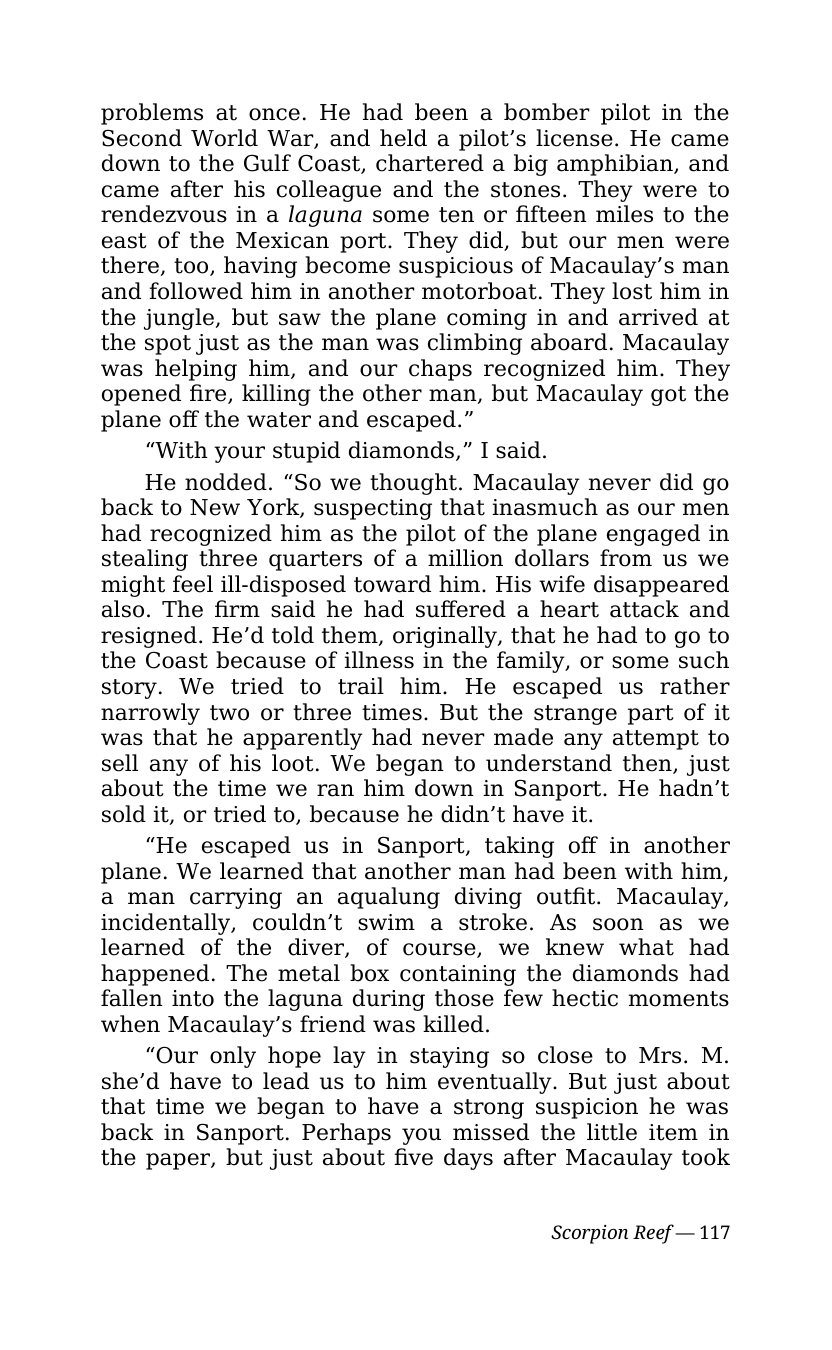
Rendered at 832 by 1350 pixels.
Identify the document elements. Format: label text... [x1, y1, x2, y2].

text He nodded. “So we thought. Macaulay never did go back to New York, suspecting that inasmuch as our men had recognized him as the pilot of the plane engaged in stealing three quarters of a million dollars from us we might feel ill-disposed toward him. His wife disappeared also. The firm said he had suffered a heart attack and resigned. He’d told them, originally, that he had to go to the Coast because of illness in the family, or some such story. We tried to trail him. He escaped us rather narrowly two or three times. But the strange part of it was that he apparently had never made any attempt to sell any of his loot. We began to understand then, just about the time we ran him down in Sanport. He hadn’t sold it, or tried to, because he didn’t have it. [101, 470, 731, 827]
text “He escaped us in Sanport, taking off in another plane. We learned that another man had been with him, a man carrying an aqualung diving outfit. Macaulay, incidentally, couldn’t swim a stroke. As soon as we learned of the diver, of course, we knew what had happened. The metal box containing the diamonds had fallen into the laguna during those few hectic moments when Macaulay’s friend was killed. [101, 833, 731, 1037]
text “With your stupid diamonds,” I said. [101, 438, 731, 464]
text problems at once. He had been a bomber pilot in the Second World War, and held a pilot’s license. He came down to the Gulf Coast, chartered a big amphibian, and came after his colleague and the stones. They were to rendezvous in a laguna some ten or fifteen miles to the east of the Mexican port. They did, but our men were there, too, having become suspicious of Macaulay’s man and followed him in another motorboat. They lost him in the jungle, but saw the plane coming in and arrived at the spot just as the man was climbing aboard. Macaulay was helping him, and our chaps recognized him. They opened fire, killing the other man, but Macaulay got the plane off the water and escaped.” [101, 101, 731, 432]
text “Our only hope lay in staying so close to Mrs. M. she’d have to lead us to him eventually. But just about that time we began to have a strong suspicion he was back in Sanport. Perhaps you missed the little item in the paper, but just about five days after Macaulay took [101, 1043, 731, 1171]
